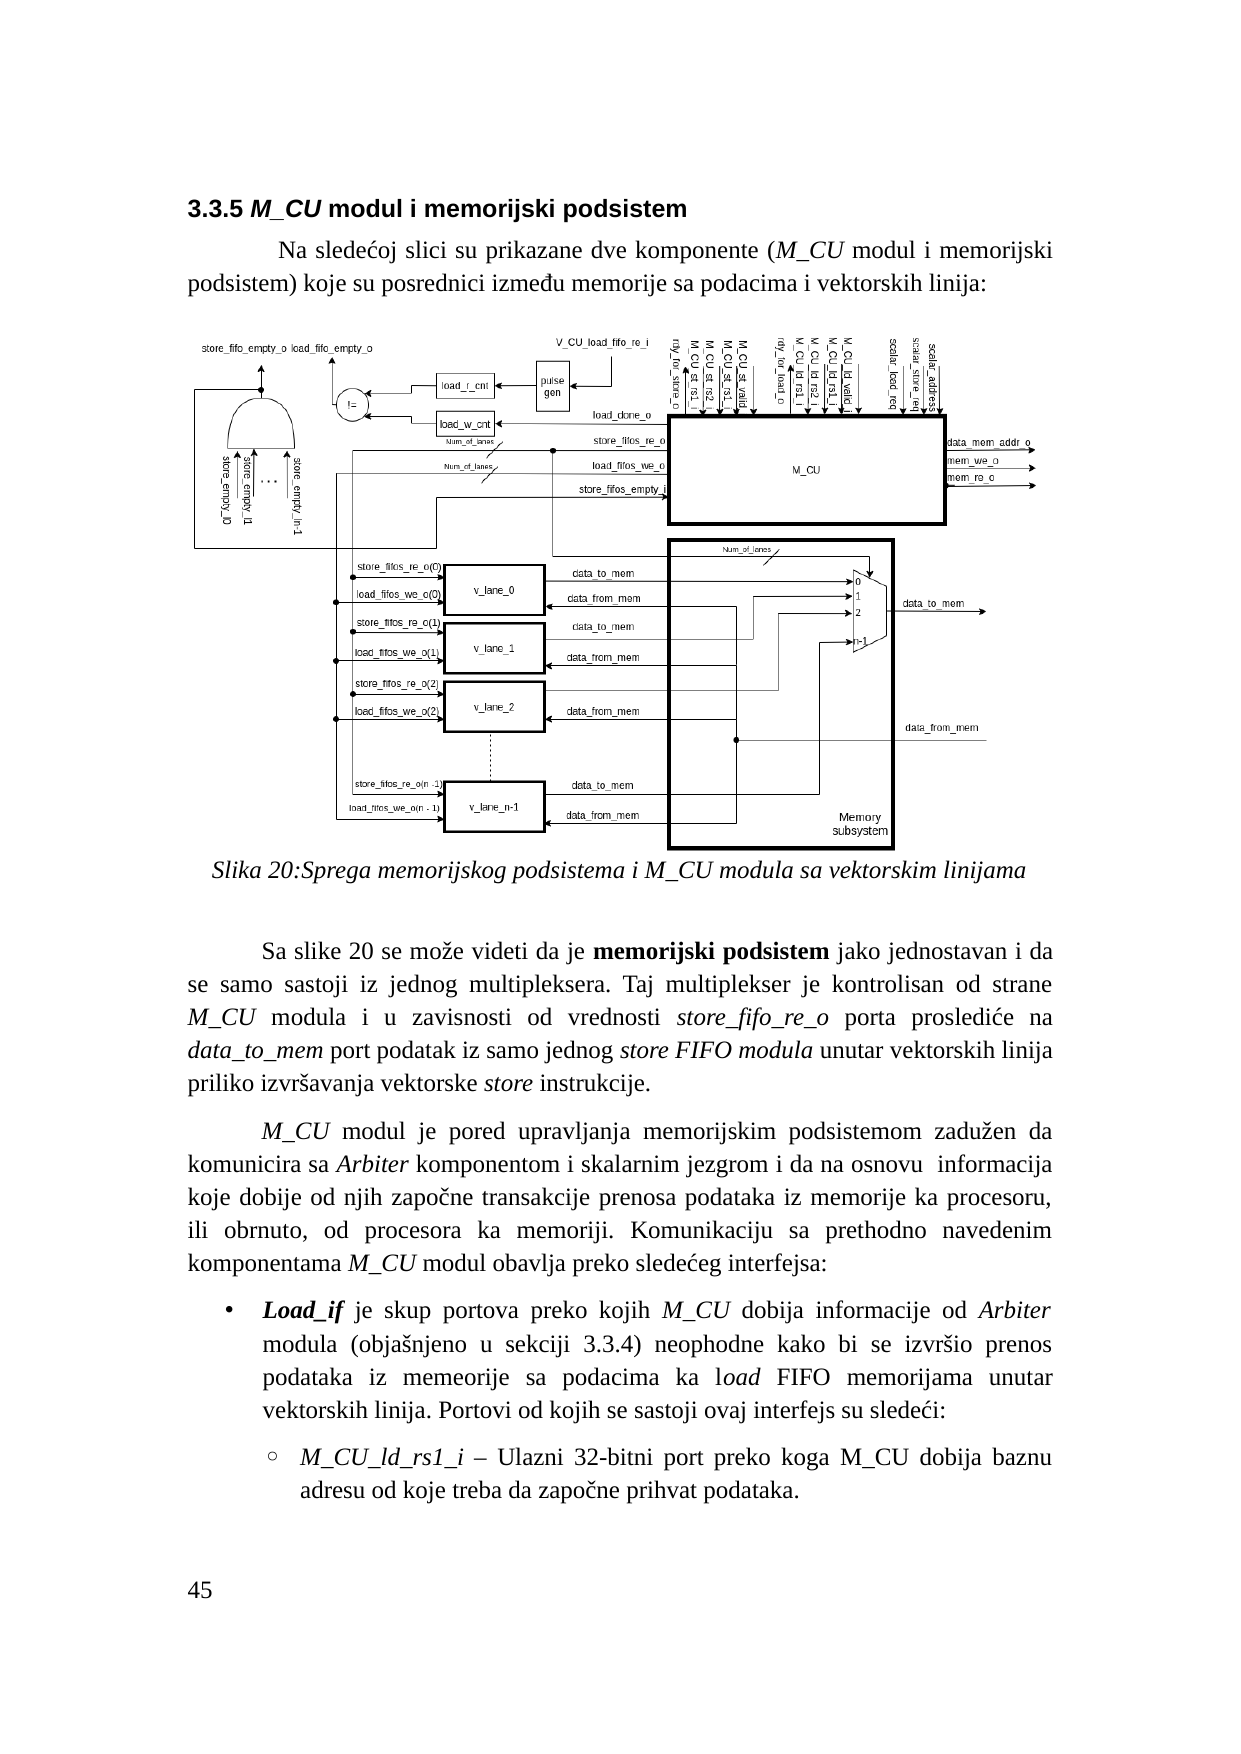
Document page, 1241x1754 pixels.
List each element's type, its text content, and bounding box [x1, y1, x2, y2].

text M_CU modul je pored upravljanja memorijskim podsistemom zadužen da komunicira sa Arbiter komponentom i skalarnim jezgrom i da na osnovu informacija koje dobije od njih započne transakcije prenosa podataka iz memorije ka procesoru, ili obrnuto, od procesora ka memoriji. Komunikaciju sa prethodno navedenim komponentama M_CU modul obavlja preko sledećeg interfejsa: [187, 1116, 1053, 1277]
list Load_if je skup portova preko kojih M_CU dobija informacije od Arbiter modula (objašnjeno u sekciji 3.3.4) neophodne kako bi se izvršio prenos podataka iz memeorije sa podacima ka load FIFO memorijama unutar vektorskih linija. Portovi od kojih se sastoji ovaj interfejs su sledeći: [225, 1296, 1053, 1423]
text Sa slike 20 se može videti da je memorijski podsistem jako jednostavan i da se samo sastoji iz jednog multipleksera. Taj multiplekser je kontrolisan od strane M_CU modula i u zavisnosti od vrednosti store_fifo_re_o porta proslediće na data_to_mem port podatak iz samo jednog store FIFO modula unutar vektorskih linija priliko izvršavanja vektorske store instrukcije. [187, 936, 1053, 1097]
picture [187, 328, 1053, 851]
text Slika 20:Sprega memorijskog podsistema i M_CU modula sa vektorskim linijama [187, 851, 1053, 884]
subtitle 3.3.5 M_CU modul i memorijski podsistem [187, 194, 1053, 223]
list M_CU_ld_rs1_i – Ulazni 32-bitni port preko koga M_CU dobija baznu adresu od koje treba da započne prihvat podataka. [262, 1442, 1053, 1504]
text Na sledećoj slici su prikazane dve komponente (M_CU modul i memorijski podsistem) koje su posrednici između memorije sa podacima i vektorskih linija: [187, 235, 1053, 297]
